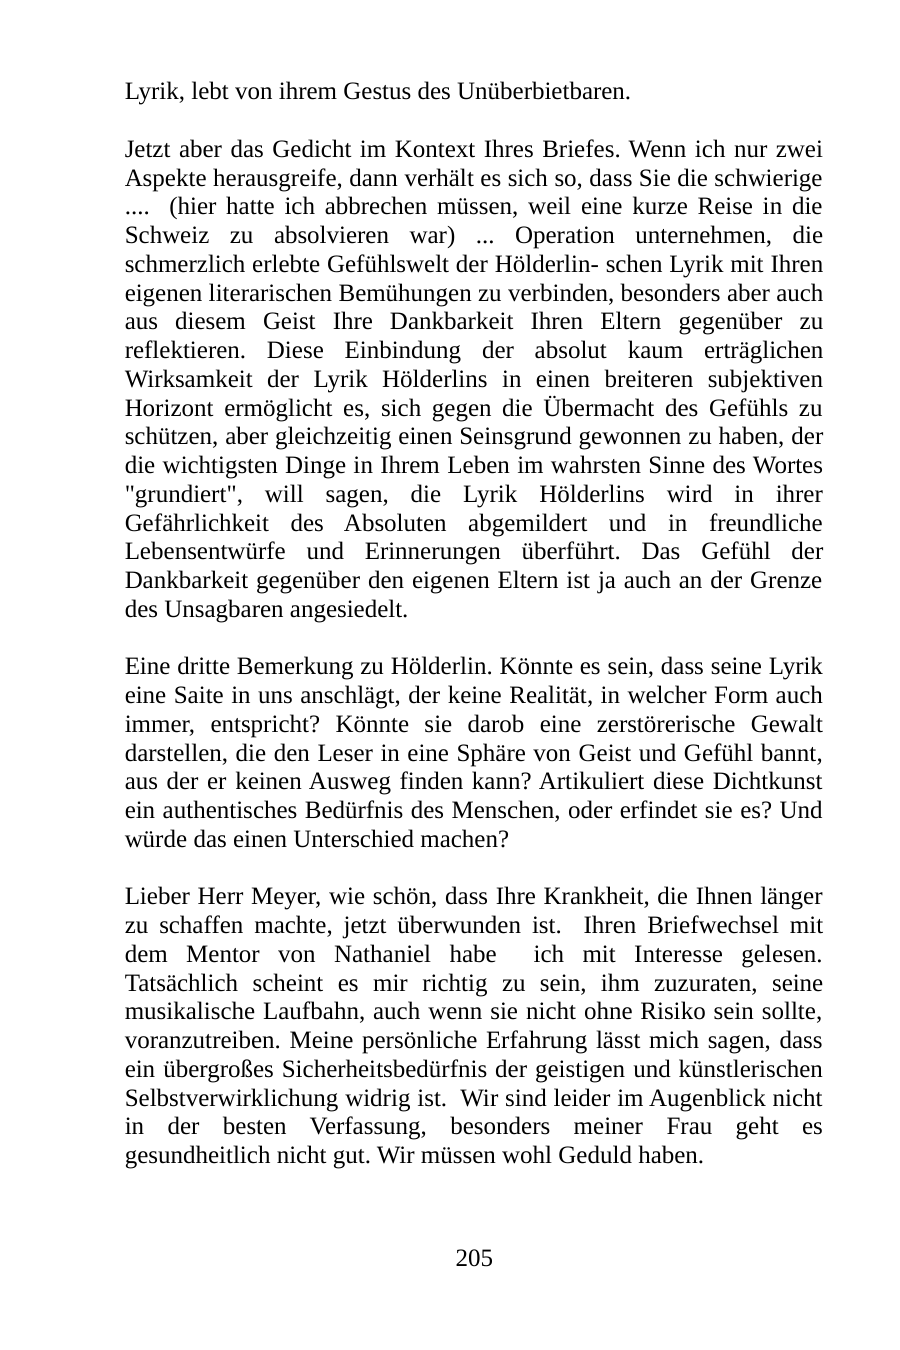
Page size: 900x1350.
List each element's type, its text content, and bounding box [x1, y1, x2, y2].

text Lyrik, lebt von ihrem Gestus des Unüberbietbaren. [124, 76, 823, 105]
text Lieber Herr Meyer, wie schön, dass Ihre Krankheit, die Ihnen länger zu schaffen machte, jetzt überwunden ist. Ihren Briefwechsel mit dem Mentor von Nathaniel habe ich mit Interesse gelesen. Tatsächlich scheint es mir richtig zu sein, ihm zuzuraten, seine musikalische Laufbahn, auch wenn sie nicht ohne Risiko sein sollte, voranzutreiben. Meine persönliche Erfahrung lässt mich sagen, dass ein übergroßes Sicherheitsbedürfnis der geistigen und künstlerischen Selbstverwirklichung widrig ist. Wir sind leider im Augenblick nicht in der besten Verfassung, besonders meiner Frau geht es gesundheitlich nicht gut. Wir müssen wohl Geduld haben. [124, 881, 823, 1169]
text Eine dritte Bemerkung zu Hölderlin. Könnte es sein, dass seine Lyrik eine Saite in uns anschlägt, der keine Realität, in welcher Form auch immer, entspricht? Könnte sie darob eine zerstörerische Gewalt darstellen, die den Leser in eine Sphäre von Geist und Gefühl bannt, aus der er keinen Ausweg finden kann? Artikuliert diese Dichtkunst ein authentisches Bedürfnis des Menschen, oder erfindet sie es? Und würde das einen Unterschied machen? [124, 651, 823, 853]
text Jetzt aber das Gedicht im Kontext Ihres Briefes. Wenn ich nur zwei Aspekte herausgreife, dann verhält es sich so, dass Sie die schwierige .... (hier hatte ich abbrechen müssen, weil eine kurze Reise in die Schweiz zu absolvieren war) ... Operation unternehmen, die schmerzlich erlebte Gefühlswelt der Hölderlin- schen Lyrik mit Ihren eigenen literarischen Bemühungen zu verbinden, besonders aber auch aus diesem Geist Ihre Dankbarkeit Ihren Eltern gegenüber zu reflektieren. Diese Einbindung der absolut kaum erträglichen Wirksamkeit der Lyrik Hölderlins in einen breiteren subjektiven Horizont ermöglicht es, sich gegen die Übermacht des Gefühls zu schützen, aber gleichzeitig einen Seinsgrund gewonnen zu haben, der die wichtigsten Dinge in Ihrem Leben im wahrsten Sinne des Wortes "grundiert", will sagen, die Lyrik Hölderlins wird in ihrer Gefährlichkeit des Absoluten abgemildert und in freundliche Lebensentwürfe und Erinnerungen überführt. Das Gefühl der Dankbarkeit gegenüber den eigenen Eltern ist ja auch an der Grenze des Unsagbaren angesiedelt. [124, 134, 823, 623]
